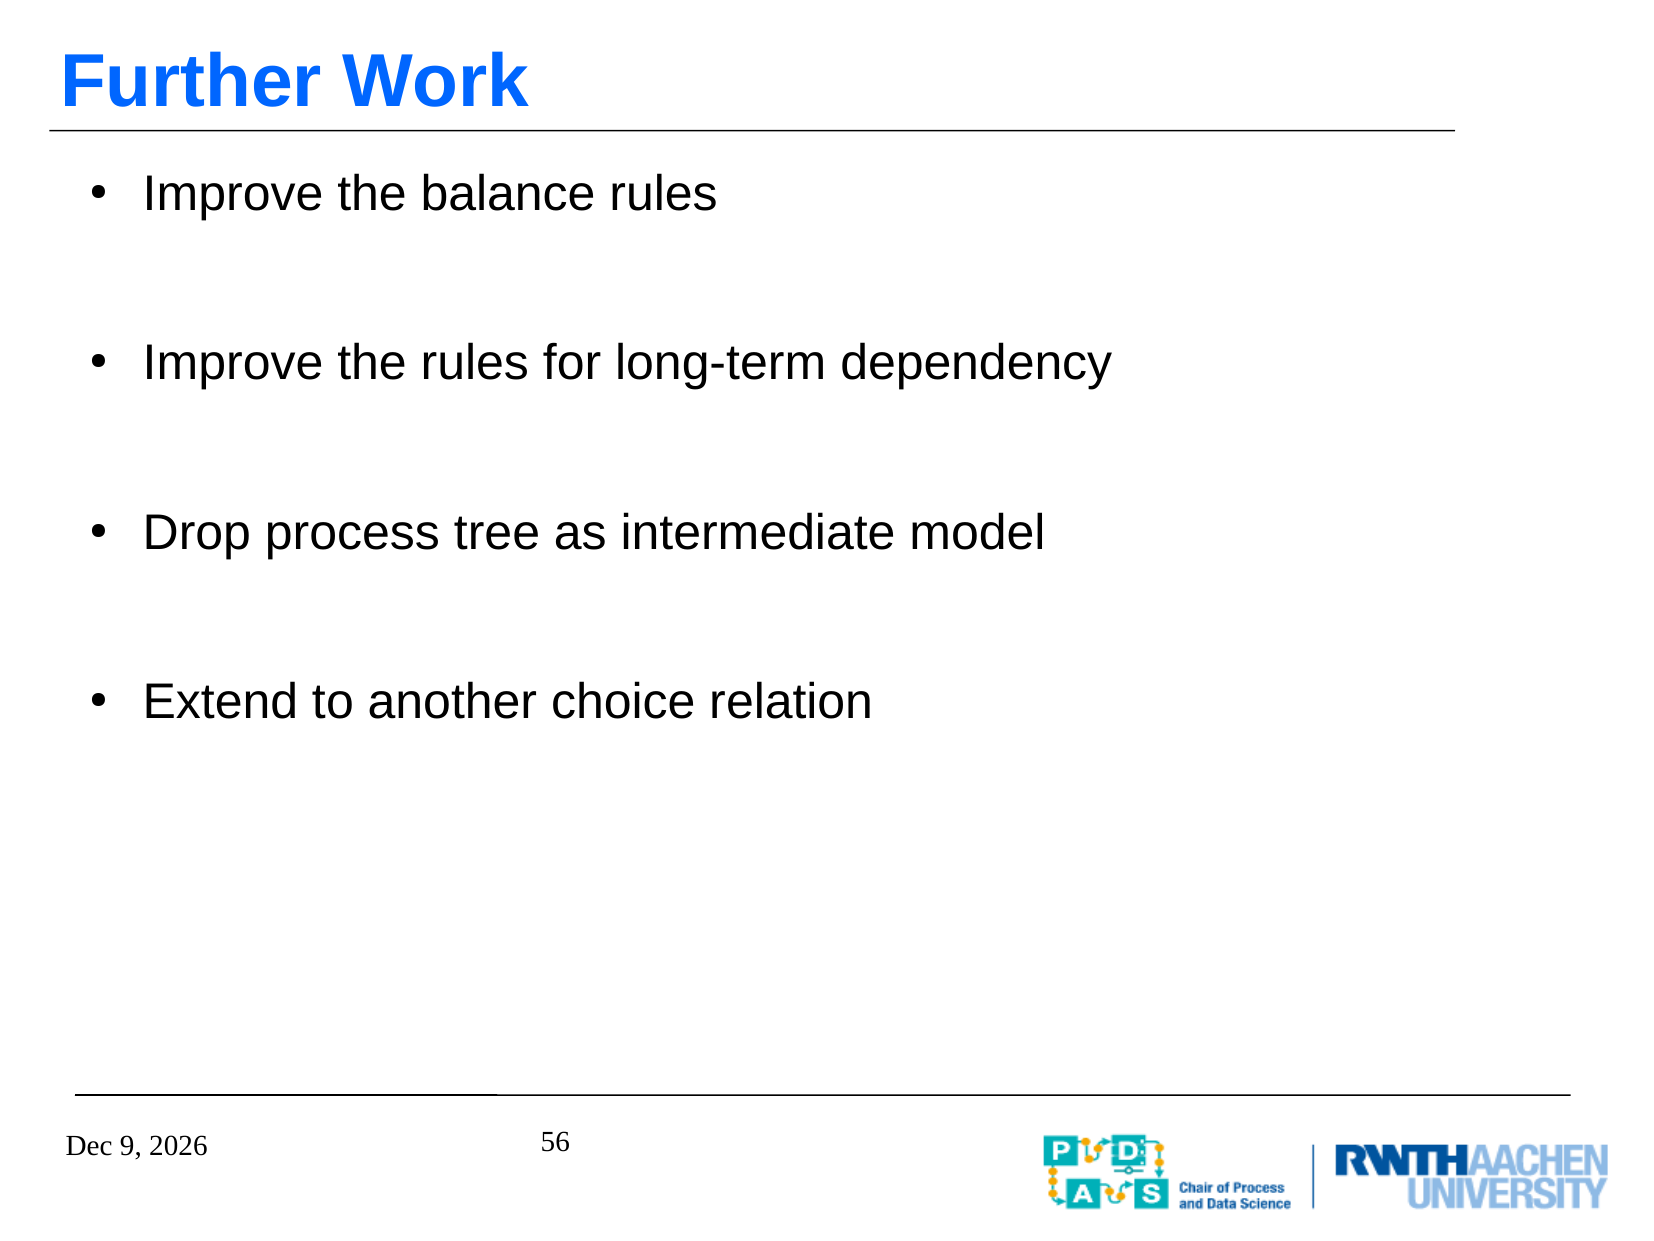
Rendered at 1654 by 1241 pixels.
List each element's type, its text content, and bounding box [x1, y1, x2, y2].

picture [1005, 1090, 1647, 1241]
title Further Work [60, 30, 1549, 131]
list Improve the balance rules Improve the rules for long-term dependency Drop process tree as intermediate model Extend to another choice relation [71, 165, 1561, 1021]
